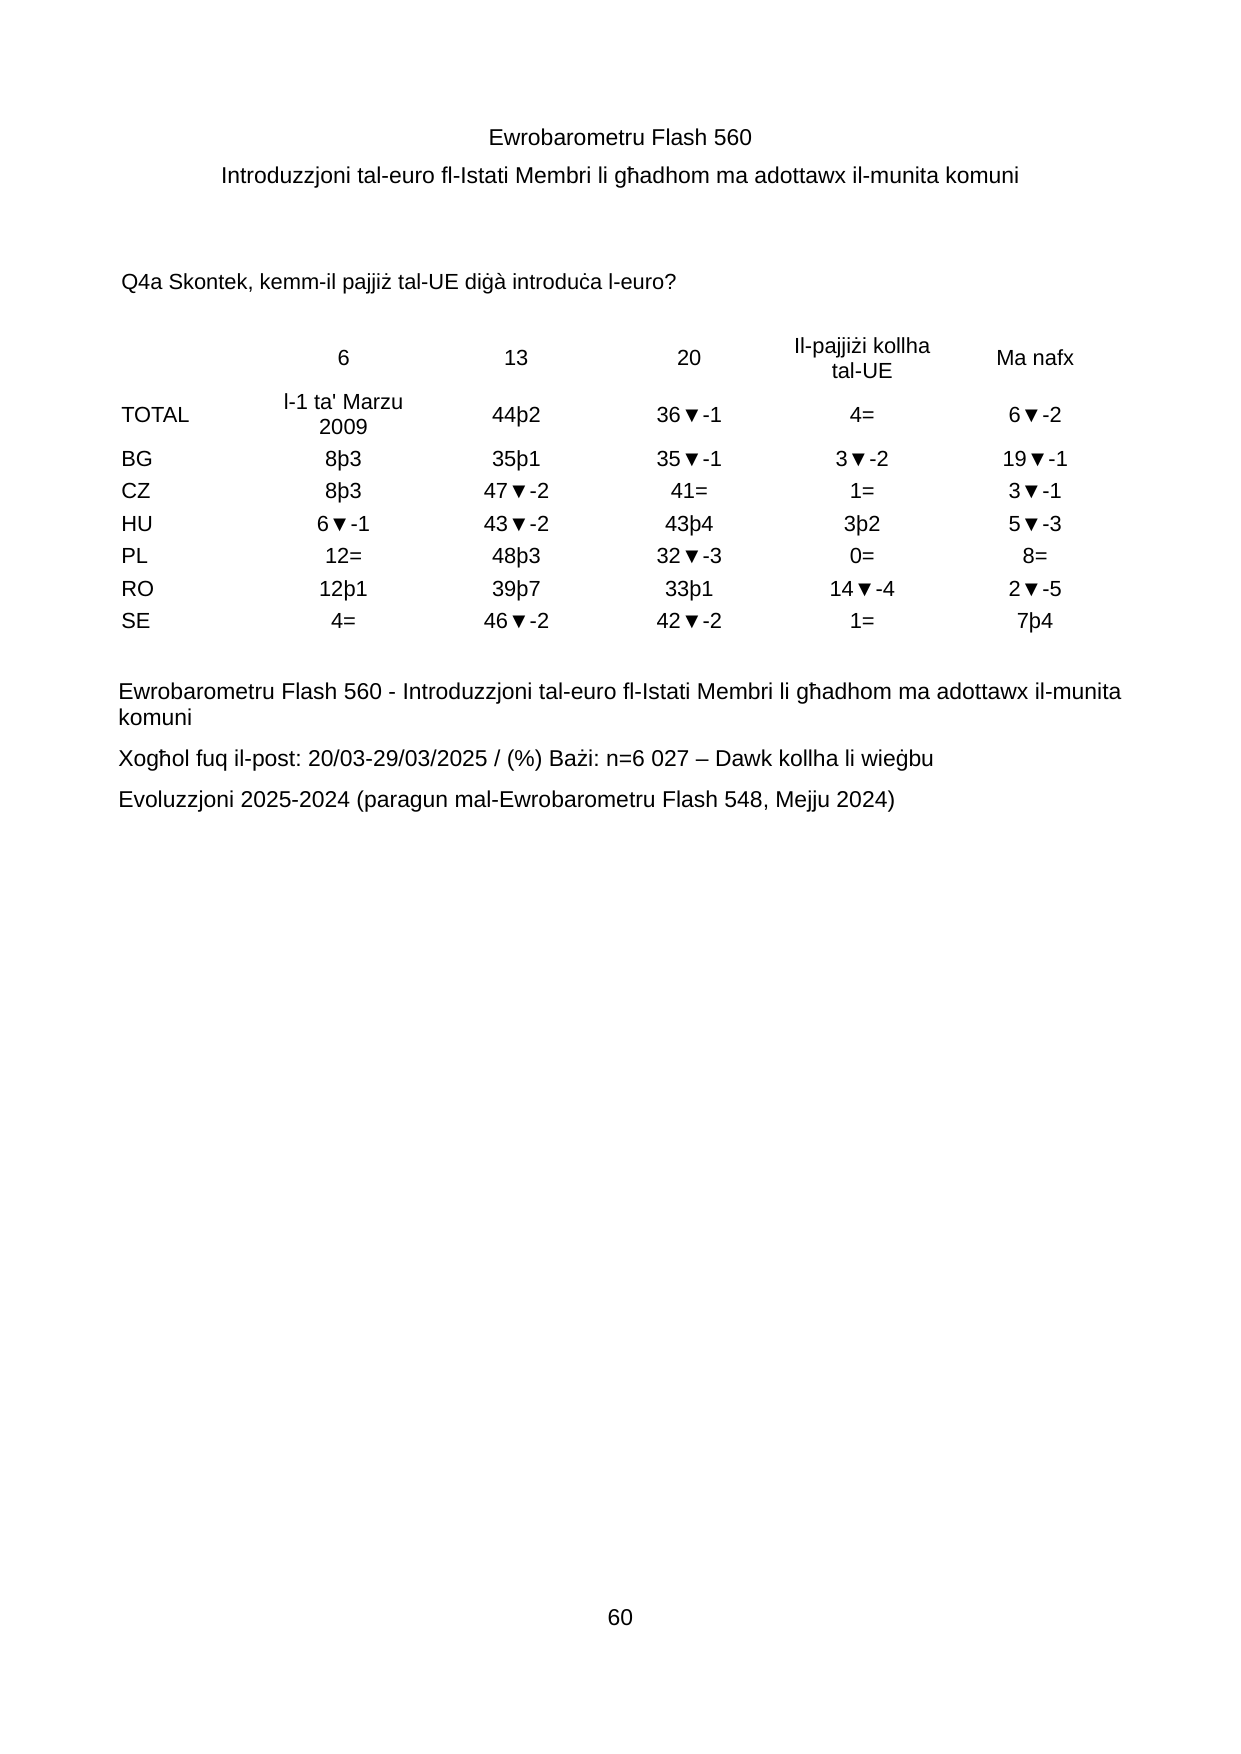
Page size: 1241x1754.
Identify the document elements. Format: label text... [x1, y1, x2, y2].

table_cell [257, 298, 430, 330]
table_cell 4= [257, 604, 430, 637]
table_cell 35▼-1 [603, 442, 776, 475]
table_cell 0= [776, 540, 948, 572]
table_cell 33þ1 [603, 572, 776, 604]
table_cell [430, 298, 603, 330]
table_header Q4a Skontek, kemm-il pajjiż tal-UE diġà introduċa l-euro? [118, 265, 1121, 297]
table_cell 14▼-4 [776, 572, 948, 604]
table_cell CZ [118, 475, 257, 507]
table_cell 19▼-1 [949, 442, 1121, 475]
table_cell 12þ1 [257, 572, 430, 604]
table_cell 46▼-2 [430, 604, 603, 637]
table_cell 1= [776, 604, 948, 637]
table_cell 48þ3 [430, 540, 603, 572]
table_cell SE [118, 604, 257, 637]
table_cell 43▼-2 [430, 507, 603, 539]
table_cell 32▼-3 [603, 540, 776, 572]
table_cell 42▼-2 [603, 604, 776, 637]
table_cell [118, 298, 257, 330]
table_cell 8= [949, 540, 1121, 572]
table_cell 6 [257, 330, 430, 386]
table_cell 44þ2 [430, 386, 603, 442]
table_cell TOTAL [118, 386, 257, 442]
table_cell 8þ3 [257, 475, 430, 507]
text Ewrobarometru Flash 560 - Introduzzjoni tal-euro fl-Istati Membri li għadhom ma adottawx il-munita komuni [118, 678, 1122, 730]
table_cell 2▼-5 [949, 572, 1121, 604]
table_cell 6▼-1 [257, 507, 430, 539]
table_cell 6▼-2 [949, 386, 1121, 442]
table_cell 3þ2 [776, 507, 948, 539]
table_cell [603, 298, 776, 330]
table_cell l-1 ta' Marzu 2009 [257, 386, 430, 442]
table_cell 20 [603, 330, 776, 386]
table_cell [118, 330, 257, 386]
table_cell BG [118, 442, 257, 475]
text Xogħol fuq il-post: 20/03-29/03/2025 / (%) Bażi: n=6 027 – Dawk kollha li wieġbu [118, 745, 1122, 771]
table_cell 7þ4 [949, 604, 1121, 637]
table_cell PL [118, 540, 257, 572]
table_cell 39þ7 [430, 572, 603, 604]
table_cell RO [118, 572, 257, 604]
table_cell 1= [776, 475, 948, 507]
table_cell HU [118, 507, 257, 539]
table_cell Il-pajjiżi kollha tal-UE [776, 330, 948, 386]
table_cell 5▼-3 [949, 507, 1121, 539]
table_cell [776, 298, 948, 330]
table_cell 35þ1 [430, 442, 603, 475]
table_cell 3▼-2 [776, 442, 948, 475]
table_cell 41= [603, 475, 776, 507]
table_cell 47▼-2 [430, 475, 603, 507]
table_cell 4= [776, 386, 948, 442]
table_cell Ma nafx [949, 330, 1121, 386]
text Evoluzzjoni 2025-2024 (paragun mal-Ewrobarometru Flash 548, Mejju 2024) [118, 786, 1122, 812]
table_cell 12= [257, 540, 430, 572]
table_cell 43þ4 [603, 507, 776, 539]
table_cell 3▼-1 [949, 475, 1121, 507]
table_cell 8þ3 [257, 442, 430, 475]
table_cell 13 [430, 330, 603, 386]
table_cell [949, 298, 1121, 330]
table_cell 36▼-1 [603, 386, 776, 442]
